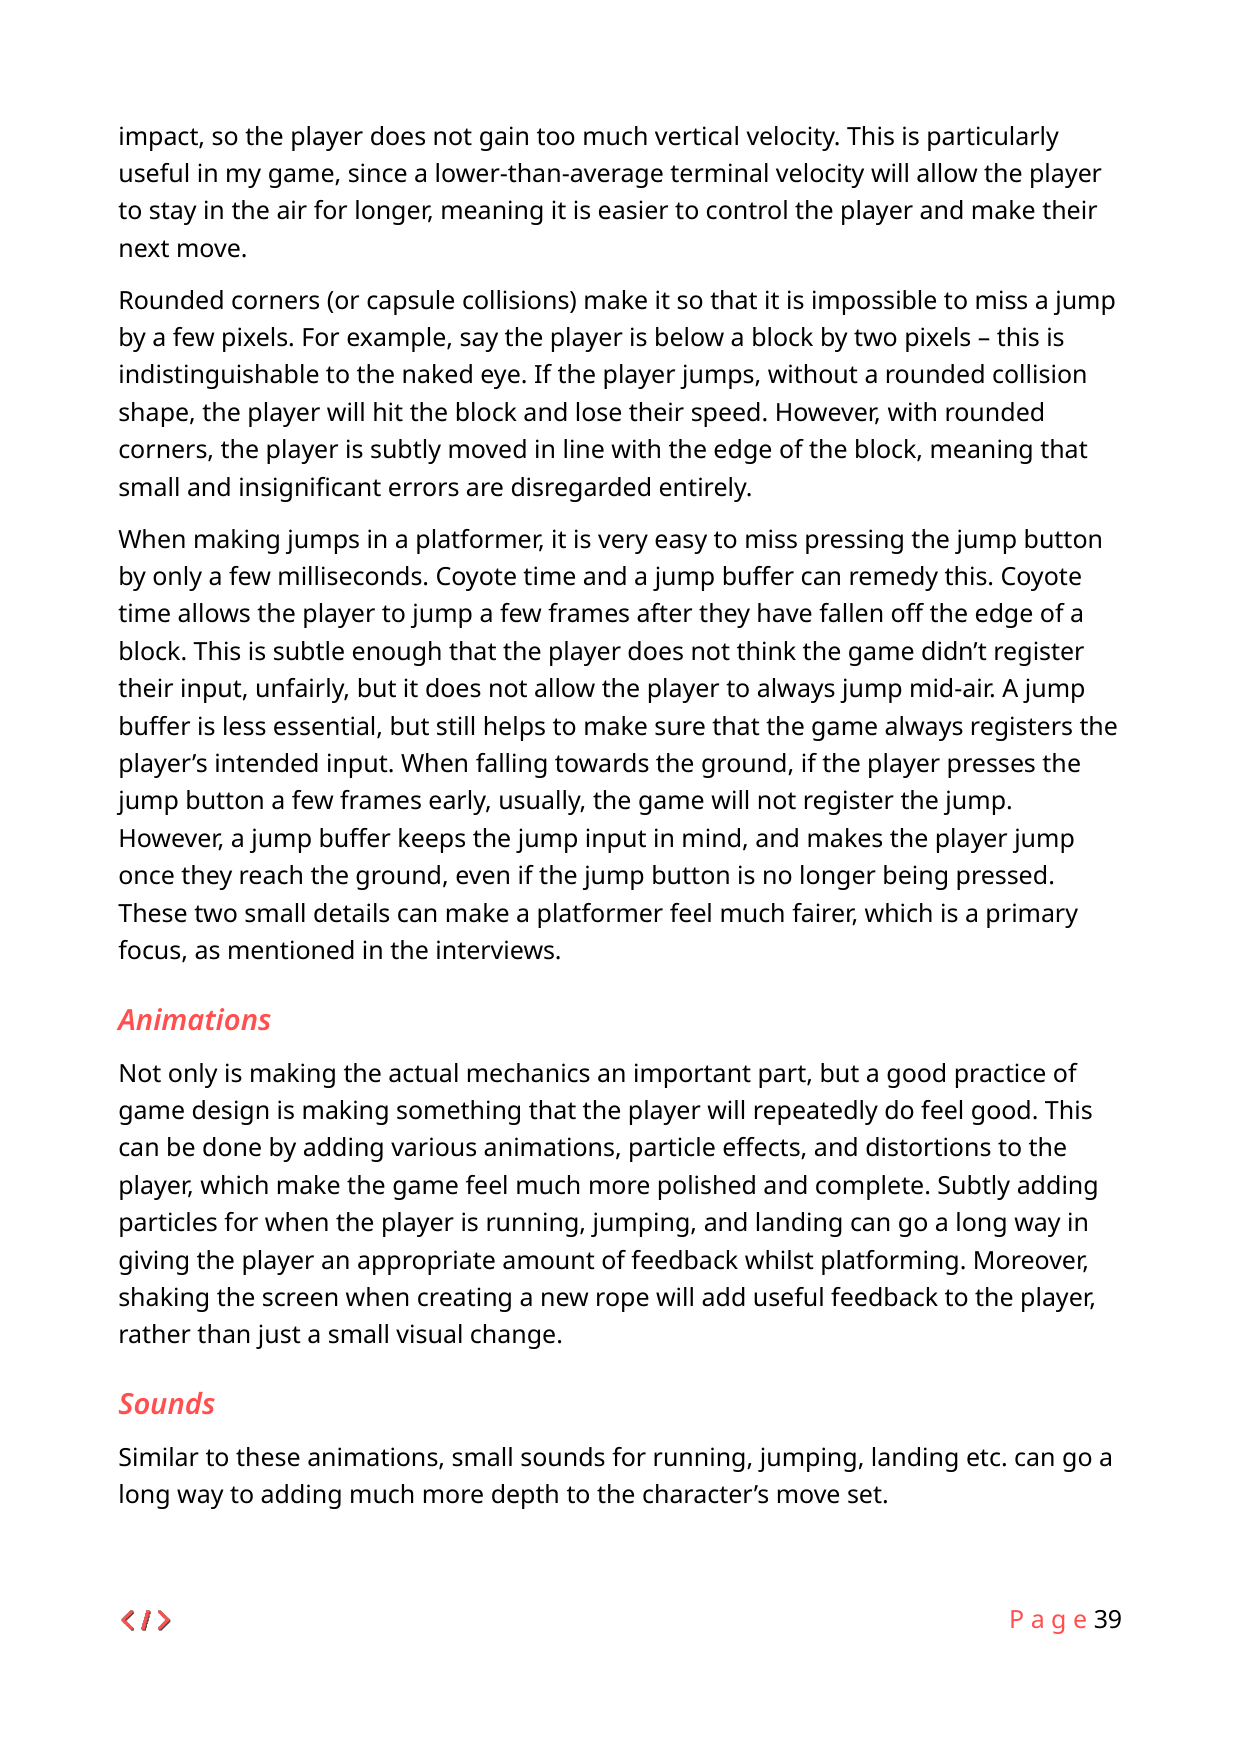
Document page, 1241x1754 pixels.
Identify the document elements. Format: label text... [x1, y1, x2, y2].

text When making jumps in a platformer, it is very easy to miss pressing the jump button by only a few milliseconds. Coyote time and a jump buffer can remedy this. Coyote time allows the player to jump a few frames after they have fallen off the edge of a block. This is subtle enough that the player does not think the game didn’t register their input, unfairly, but it does not allow the player to always jump mid-air. A jump buffer is less essential, but still helps to make sure that the game always registers the player’s intended input. When falling towards the ground, if the player presses the jump button a few frames early, usually, the game will not register the jump. However, a jump buffer keeps the jump input in mind, and makes the player jump once they reach the ground, even if the jump button is no longer being pressed. These two small details can make a platformer feel much fairer, which is a primary focus, as mentioned in the interviews. [118, 521, 1122, 967]
subtitle Sounds [118, 1384, 1122, 1423]
text Not only is making the actual mechanics an important part, but a good practice of game design is making something that the player will repeatedly do feel good. This can be done by adding various animations, particle effects, and distortions to the player, which make the game feel much more polished and complete. Subtly adding particles for when the player is running, jumping, and landing can go a long way in giving the player an appropriate amount of feedback whilst platforming. Moreover, shaking the screen when creating a new rope will add useful feedback to the player, rather than just a small visual change. [118, 1055, 1122, 1351]
picture [116, 1591, 175, 1649]
text Similar to these animations, small sounds for running, jumping, landing etc. can go a long way to adding much more depth to the character’s move set. [118, 1440, 1122, 1511]
text impact, so the player does not gain too much vertical velocity. This is particularly useful in my game, since a lower-than-average terminal velocity will allow the player to stay in the air for longer, meaning it is easier to control the player and make their next move. [118, 118, 1122, 264]
subtitle Animations [118, 999, 1122, 1039]
text Rounded corners (or capsule collisions) make it so that it is impossible to miss a jump by a few pixels. For example, say the player is below a block by two pixels – this is indistinguishable to the naked eye. If the player jumps, without a rounded collision shape, the player will hit the block and lose their speed. However, with rounded corners, the player is subtly moved in line with the edge of the block, meaning that small and insignificant errors are disregarded entirely. [118, 282, 1122, 503]
